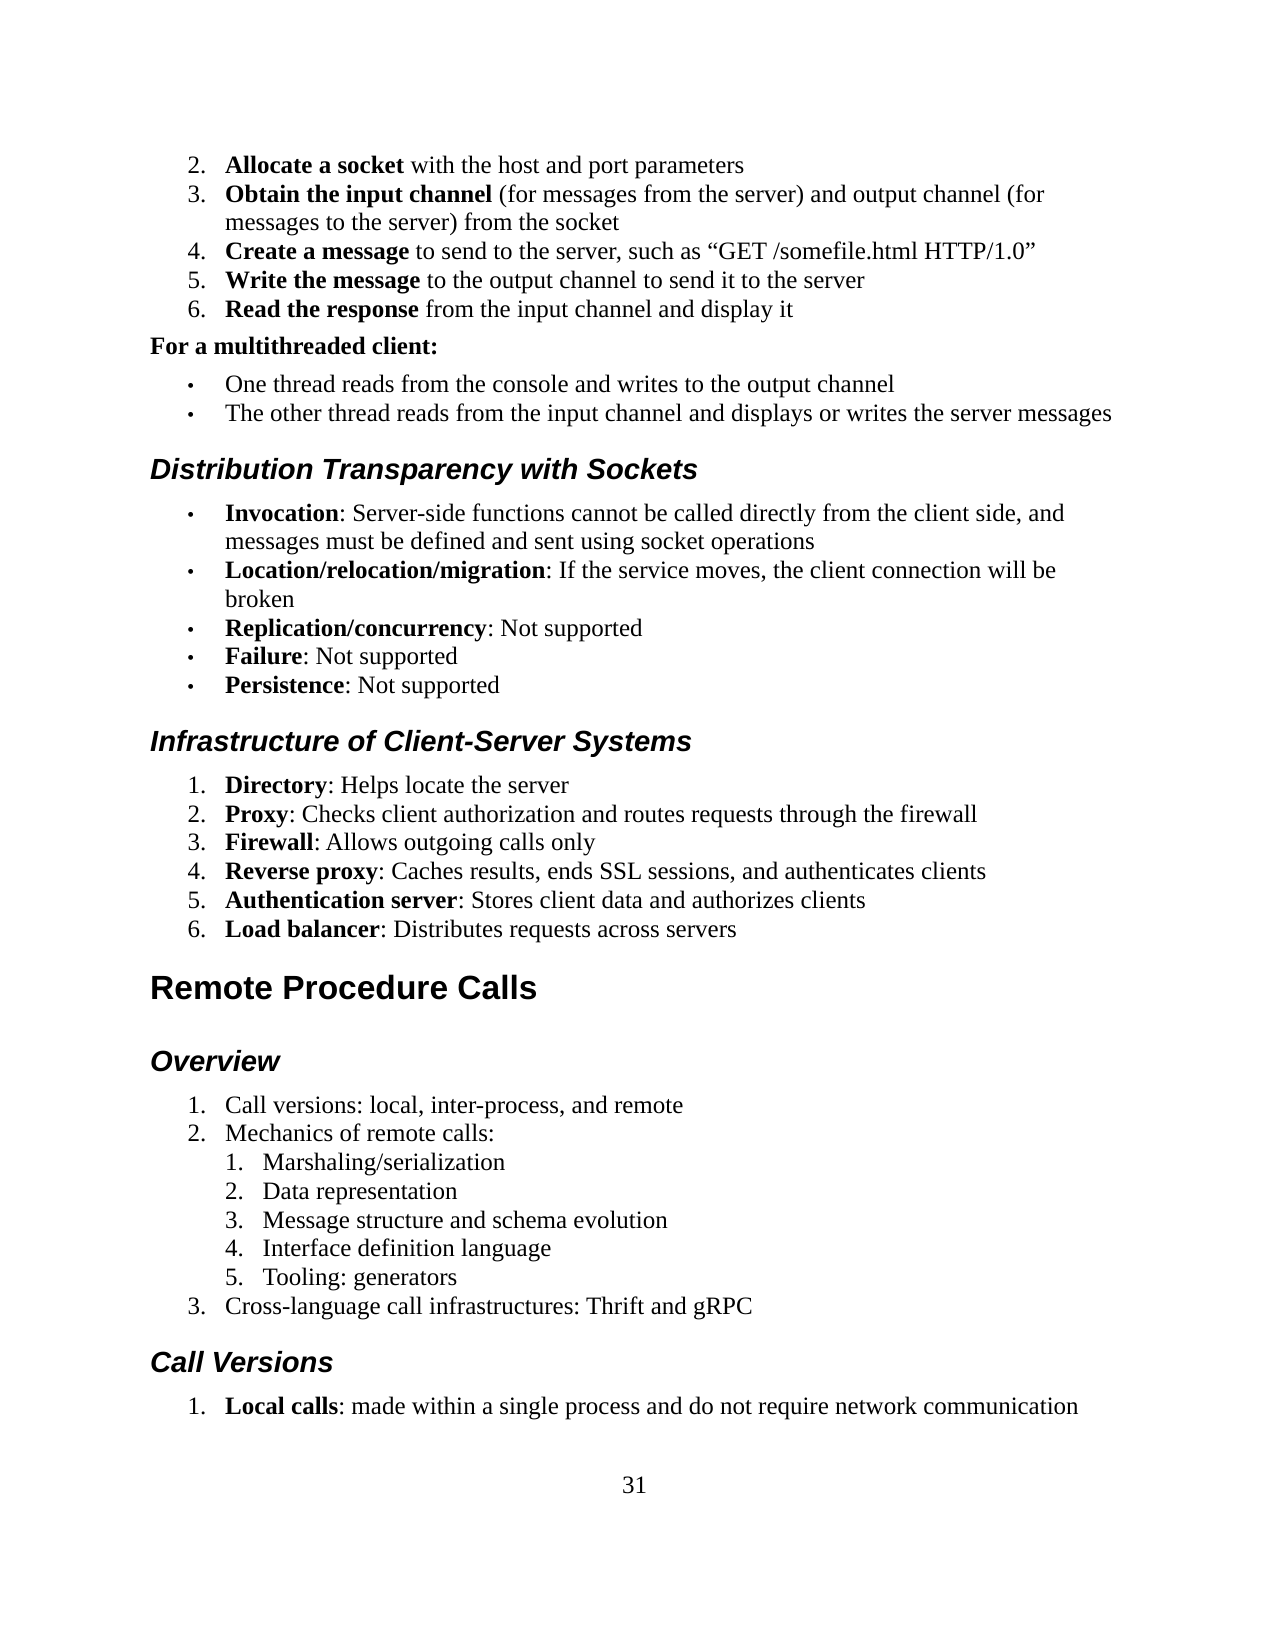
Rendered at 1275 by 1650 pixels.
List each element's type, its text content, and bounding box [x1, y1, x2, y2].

subtitle Call Versions [150, 1345, 1125, 1378]
list Failure: Not supported [187, 641, 1125, 670]
list Replication/concurrency: Not supported [187, 613, 1125, 641]
list Obtain the input channel (for messages from the server) and output channel (for messages to the server) from the socket [187, 179, 1125, 236]
list Message structure and schema evolution [225, 1205, 1125, 1233]
list The other thread reads from the input channel and displays or writes the server messages [187, 398, 1125, 427]
list Location/relocation/migration: If the service moves, the client connection will be broken [187, 555, 1125, 613]
list Allocate a socket with the host and port parameters [187, 150, 1125, 179]
list Interface definition language [225, 1233, 1125, 1262]
list One thread reads from the console and writes to the output channel [187, 369, 1125, 398]
subtitle Overview [150, 1044, 1125, 1077]
list Marshaling/serialization [225, 1147, 1125, 1176]
list Authentication server: Stores client data and authorizes clients [187, 885, 1125, 914]
text For a multithreaded client: [150, 331, 1125, 360]
subtitle Remote Procedure Calls [150, 967, 1125, 1006]
list Call versions: local, inter-process, and remote [187, 1090, 1125, 1118]
list Mechanics of remote calls: [187, 1118, 1125, 1147]
list Firewall: Allows outgoing calls only [187, 827, 1125, 856]
list Directory: Helps locate the server [187, 770, 1125, 799]
list Local calls: made within a single process and do not require network communication [187, 1391, 1125, 1419]
list Load balancer: Distributes requests across servers [187, 914, 1125, 942]
list Tooling: generators [225, 1262, 1125, 1291]
subtitle Distribution Transparency with Sockets [150, 452, 1125, 485]
list Reverse proxy: Caches results, ends SSL sessions, and authenticates clients [187, 856, 1125, 885]
list Read the response from the input channel and display it [187, 294, 1125, 322]
list Write the message to the output channel to send it to the server [187, 265, 1125, 294]
list Cross-language call infrastructures: Thrift and gRPC [187, 1291, 1125, 1320]
list Persistence: Not supported [187, 670, 1125, 699]
list Proxy: Checks client authorization and routes requests through the firewall [187, 799, 1125, 827]
list Create a message to send to the server, such as “GET /somefile.html HTTP/1.0” [187, 236, 1125, 265]
list Invocation: Server-side functions cannot be called directly from the client side, and messages must be defined and sent using socket operations [187, 498, 1125, 555]
list Data representation [225, 1176, 1125, 1205]
subtitle Infrastructure of Client-Server Systems [150, 724, 1125, 757]
